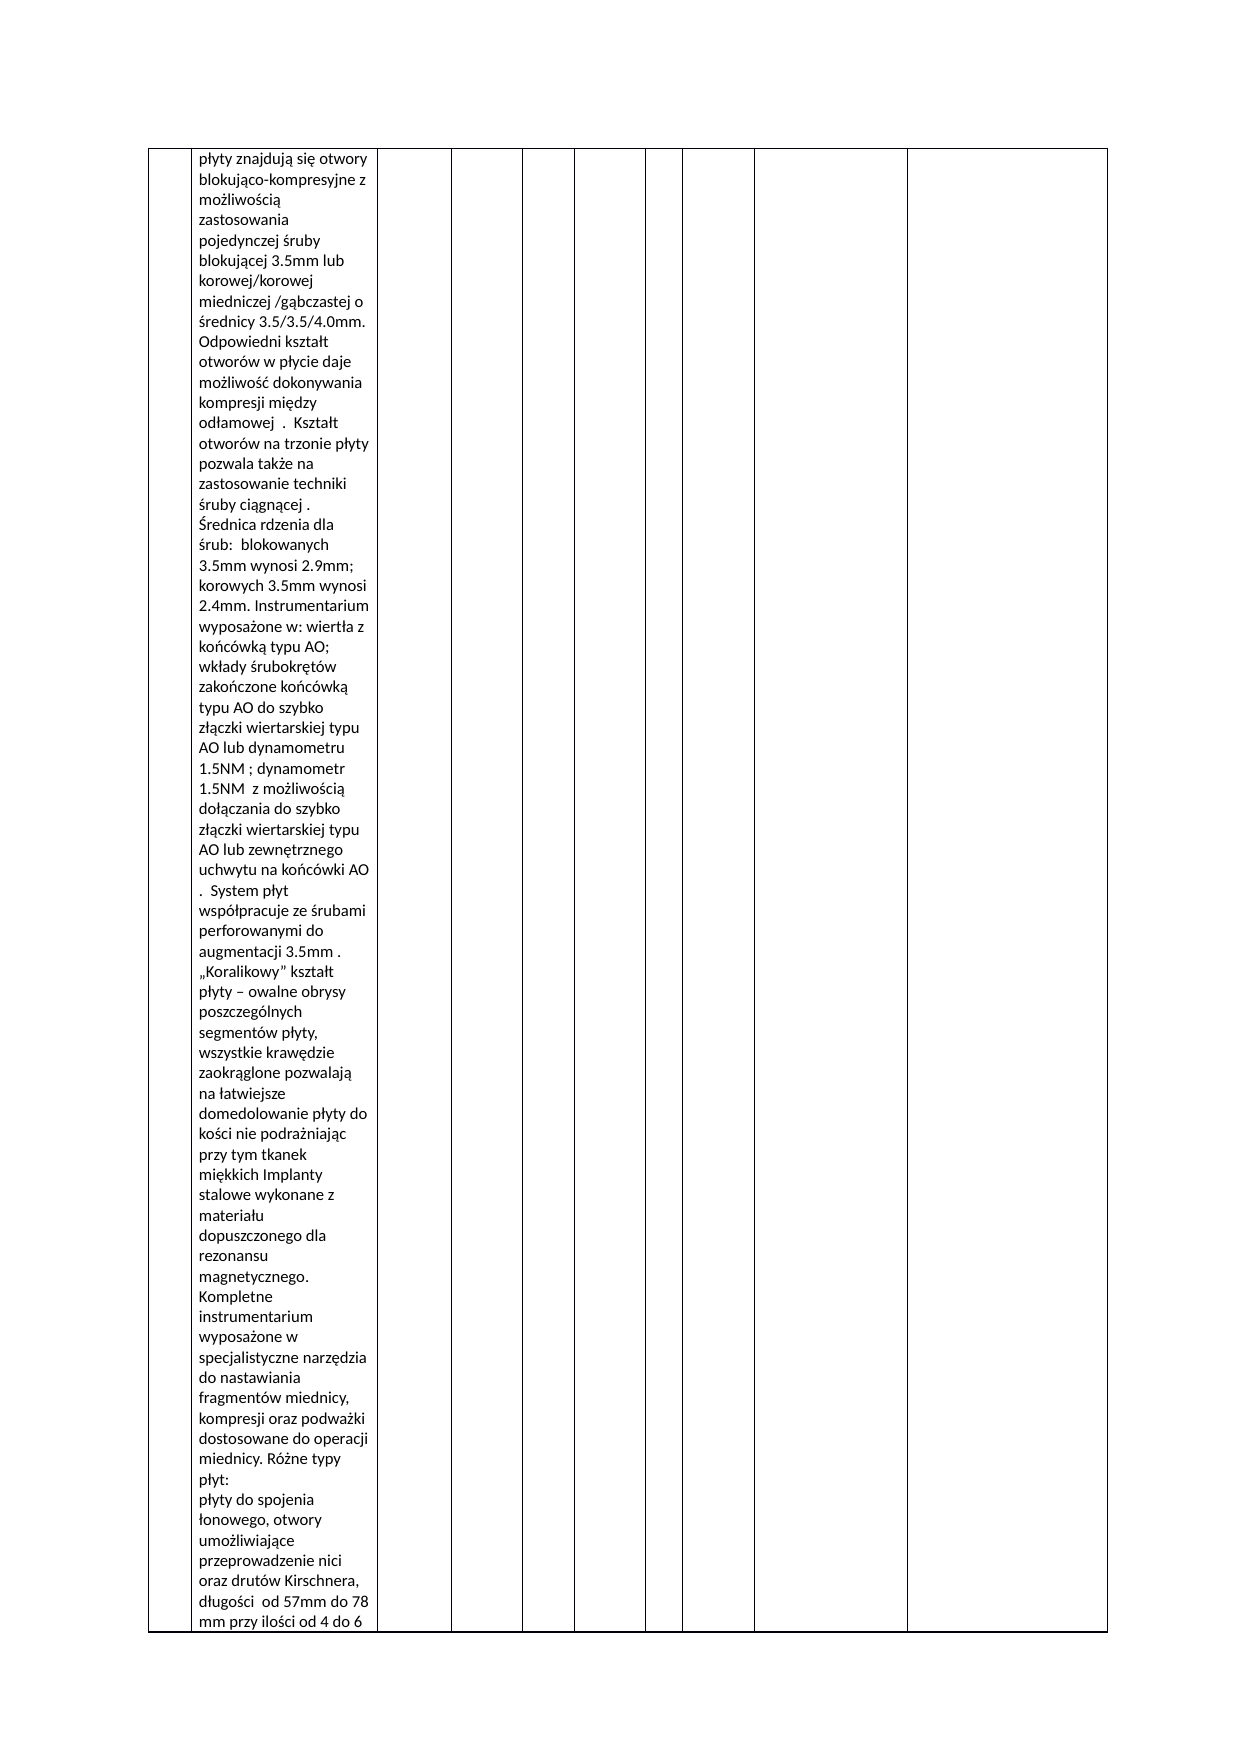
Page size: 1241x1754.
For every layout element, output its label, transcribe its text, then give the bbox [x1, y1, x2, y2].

table_cell [452, 149, 522, 1631]
table_cell [646, 149, 682, 1631]
table_cell [908, 149, 1107, 1631]
table_cell [149, 149, 191, 1631]
table_cell [683, 149, 754, 1631]
table_cell [755, 149, 907, 1631]
table_cell [575, 149, 645, 1631]
table_cell [378, 149, 451, 1631]
table_cell płyty znajdują się otwory blokująco-kompresyjne z możliwością zastosowania pojedynczej śruby blokującej 3.5mm lub korowej/korowej miedniczej /gąbczastej o średnicy 3.5/3.5/4.0mm. Odpowiedni kształt otworów w płycie daje możliwość dokonywania kompresji między odłamowej . Kształt otworów na trzonie płyty pozwala także na zastosowanie techniki śruby ciągnącej . Średnica rdzenia dla śrub: blokowanych 3.5mm wynosi 2.9mm; korowych 3.5mm wynosi 2.4mm. Instrumentarium wyposażone w: wiertła z końcówką typu AO; wkłady śrubokrętów zakończone końcówką typu AO do szybko złączki wiertarskiej typu AO lub dynamometru 1.5NM ; dynamometr 1.5NM z możliwością dołączania do szybko złączki wiertarskiej typu AO lub zewnętrznego uchwytu na końcówki AO . System płyt współpracuje ze śrubami perforowanymi do augmentacji 3.5mm . „Koralikowy” kształt płyty – owalne obrysy poszczególnych segmentów płyty, wszystkie krawędzie zaokrąglone pozwalają na łatwiejsze domedolowanie płyty do kości nie podrażniając przy tym tkanek miękkich Implanty stalowe wykonane z materiału dopuszczonego dla rezonansu magnetycznego. Kompletne instrumentarium wyposażone w specjalistyczne narzędzia do nastawiania fragmentów miednicy, kompresji oraz podważki dostosowane do operacji miednicy. Różne typy płyt: płyty do spojenia łonowego, otwory umożliwiające przeprowadzenie nici oraz drutów Kirschnera, długości od 57mm do 78 mm przy ilości od 4 do 6 [192, 149, 377, 1631]
table_cell [523, 149, 574, 1631]
